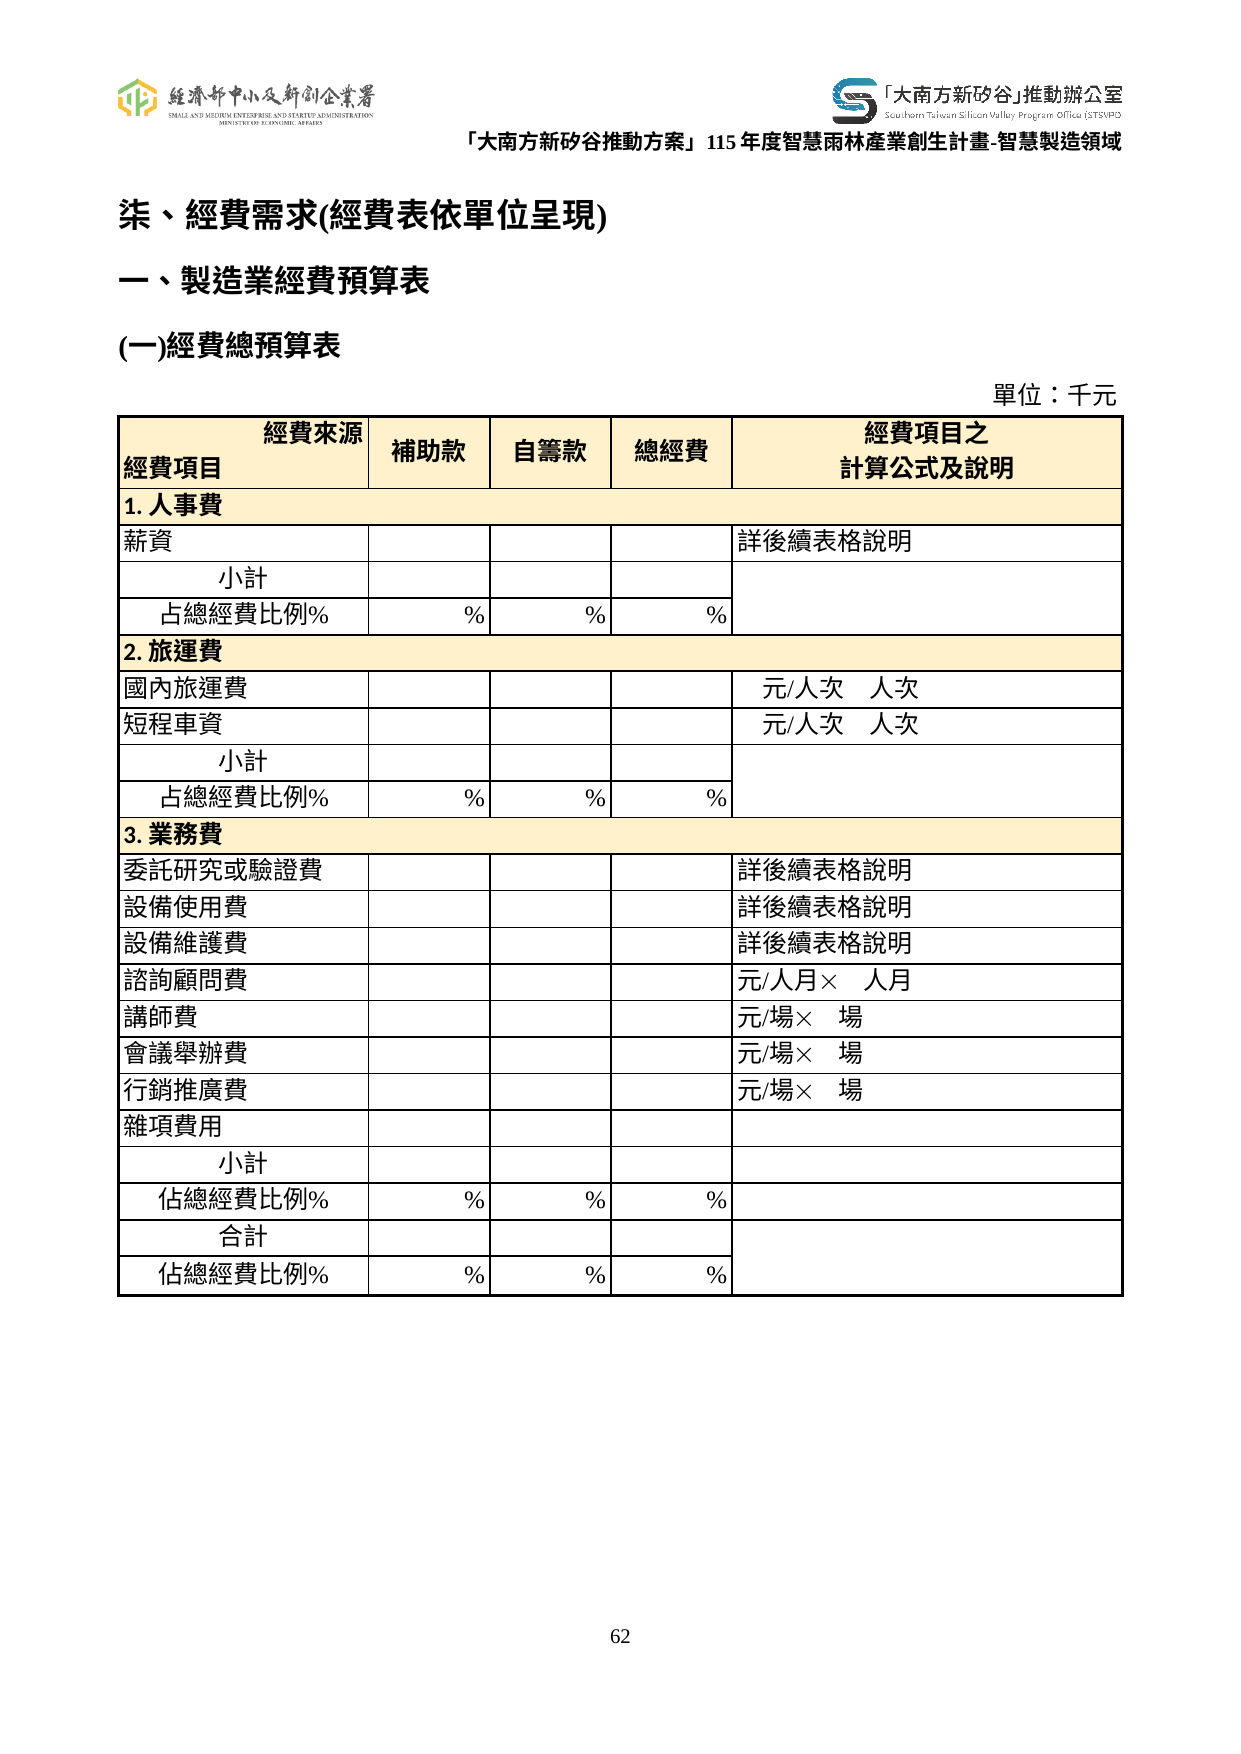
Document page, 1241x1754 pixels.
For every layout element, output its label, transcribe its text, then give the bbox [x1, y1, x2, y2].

table_cell [612, 1074, 731, 1109]
table_cell [369, 709, 489, 743]
table_cell 詳後續表格說明 [733, 855, 1121, 890]
subtitle (一)經費總預算表 [118, 315, 1122, 367]
table_cell [369, 745, 489, 780]
table_cell [612, 1147, 731, 1182]
table_cell [369, 1111, 489, 1146]
table_cell [491, 745, 610, 780]
table_cell [491, 928, 610, 963]
table_cell 旅運費 [120, 636, 1121, 670]
table_cell 詳後續表格說明 [733, 891, 1121, 926]
table_cell [733, 745, 1121, 817]
table_header 自籌款 [491, 418, 610, 488]
table_cell [369, 965, 489, 999]
table_cell % [612, 599, 731, 634]
table_cell [491, 709, 610, 743]
table_cell [733, 1184, 1121, 1219]
table_cell [733, 1221, 1121, 1293]
table_cell % [491, 599, 610, 634]
table_header 經費來源 經費項目 [120, 418, 368, 488]
table_cell [491, 965, 610, 999]
table_cell [733, 1147, 1121, 1182]
table_cell % [612, 1184, 731, 1219]
table_cell 設備維護費 [120, 928, 368, 963]
table_cell 小計 [120, 745, 368, 780]
table_cell [612, 1038, 731, 1073]
table_cell 詳後續表格說明 [733, 526, 1121, 561]
table_cell 國內旅運費 [120, 672, 368, 707]
table_cell [369, 672, 489, 707]
table_header 經費項目之 計算公式及說明 [733, 418, 1121, 488]
table_cell 業務費 [120, 818, 1121, 853]
table_cell % [369, 782, 489, 817]
table_cell 元/場 場 [733, 1038, 1121, 1073]
table_cell 設備使用費 [120, 891, 368, 926]
table_cell 佔總經費比例% [120, 1257, 368, 1293]
table_cell [612, 891, 731, 926]
table_cell [612, 1221, 731, 1255]
table_cell % [491, 782, 610, 817]
table_cell [369, 562, 489, 597]
table_cell 薪資 [120, 526, 368, 561]
table_cell 詳後續表格說明 [733, 928, 1121, 963]
table_cell % [369, 1257, 489, 1293]
table_cell 行銷推廣費 [120, 1074, 368, 1109]
table_cell 占總經費比例% [120, 782, 368, 817]
table_cell [491, 1074, 610, 1109]
table_cell [369, 1038, 489, 1073]
table_cell [612, 1111, 731, 1146]
table_cell [369, 1147, 489, 1182]
table_cell [612, 709, 731, 743]
table_cell 委託研究或驗證費 [120, 855, 368, 890]
table_cell 會議舉辦費 [120, 1038, 368, 1073]
table_cell % [612, 782, 731, 817]
table_cell [491, 562, 610, 597]
table_cell [369, 928, 489, 963]
table_cell [369, 526, 489, 561]
table_cell % [612, 1257, 731, 1293]
table_cell % [491, 1257, 610, 1293]
subtitle 柒、經費需求(經費表依單位呈現) [118, 186, 1122, 238]
table_cell [491, 1221, 610, 1255]
table_cell 講師費 [120, 1001, 368, 1036]
table_cell [733, 1111, 1121, 1146]
table_cell % [491, 1184, 610, 1219]
text 單位：千元 [123, 379, 1117, 411]
table_cell 短程車資 [120, 709, 368, 743]
table_cell [491, 891, 610, 926]
table_cell [733, 562, 1121, 634]
table_cell [369, 855, 489, 890]
table_cell 占總經費比例% [120, 599, 368, 634]
table_cell 雜項費用 [120, 1111, 368, 1146]
table_cell [491, 855, 610, 890]
subtitle 一、製造業經費預算表 [118, 250, 1122, 302]
table_cell 諮詢顧問費 [120, 965, 368, 999]
table_cell [369, 891, 489, 926]
table_cell 佔總經費比例% [120, 1184, 368, 1219]
table_cell 元/人月 人月 [733, 965, 1121, 999]
table_cell % [369, 1184, 489, 1219]
table_cell [491, 1001, 610, 1036]
table_cell [612, 562, 731, 597]
table_cell [612, 1001, 731, 1036]
table_cell [491, 672, 610, 707]
table_cell 元/人次 人次 [733, 709, 1121, 743]
table_cell [369, 1074, 489, 1109]
table_cell [491, 526, 610, 561]
table_cell 合計 [120, 1221, 368, 1255]
table_cell [612, 855, 731, 890]
table_header 補助款 [369, 418, 489, 488]
table_cell 元/場 場 [733, 1001, 1121, 1036]
table_cell [491, 1038, 610, 1073]
table_cell % [369, 599, 489, 634]
table_cell [612, 672, 731, 707]
table_cell [612, 965, 731, 999]
table_cell [369, 1221, 489, 1255]
table_cell [612, 928, 731, 963]
table_cell [369, 1001, 489, 1036]
table_cell 元/人次 人次 [733, 672, 1121, 707]
table_cell 小計 [120, 1147, 368, 1182]
table_cell [612, 526, 731, 561]
table_cell 元/場 場 [733, 1074, 1121, 1109]
table_header 總經費 [612, 418, 731, 488]
table_cell [491, 1111, 610, 1146]
table_cell 人事費 [120, 489, 1121, 524]
table_cell [612, 745, 731, 780]
table_cell [491, 1147, 610, 1182]
table_cell 小計 [120, 562, 368, 597]
